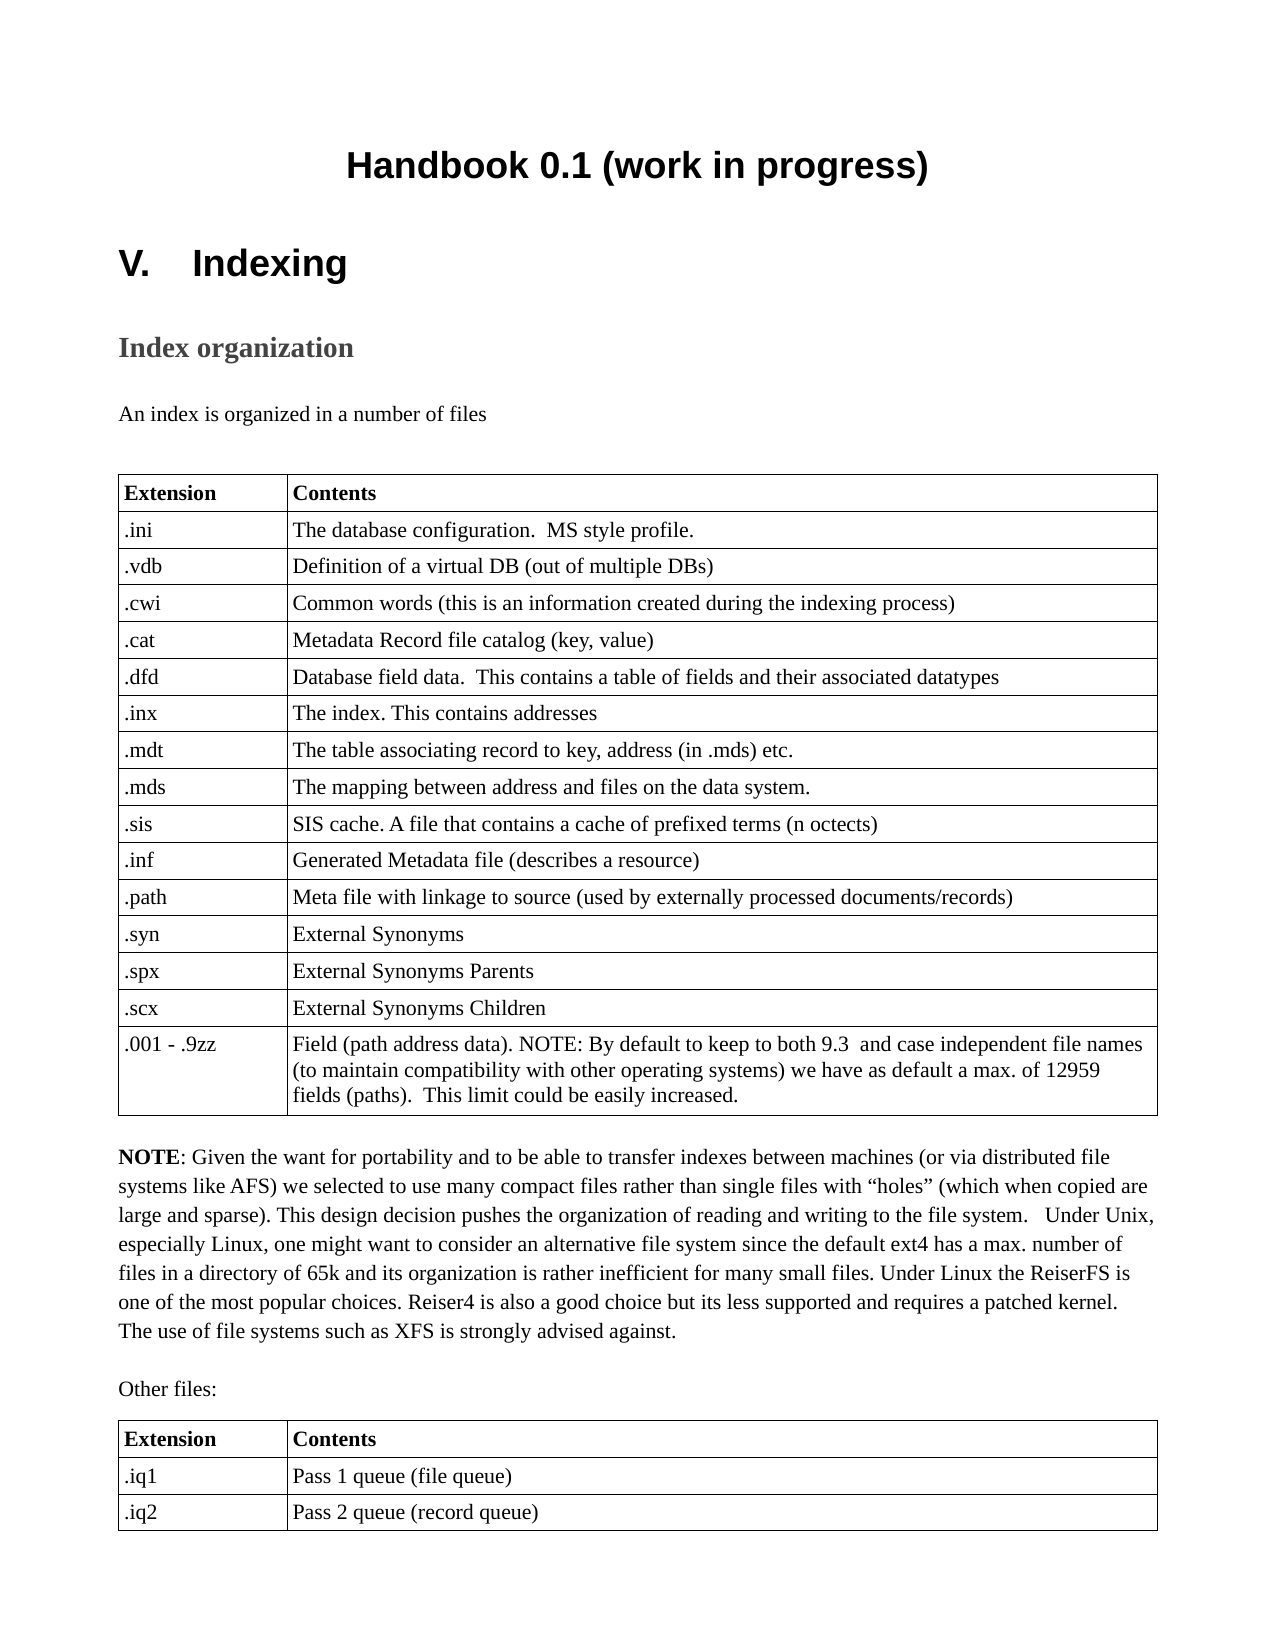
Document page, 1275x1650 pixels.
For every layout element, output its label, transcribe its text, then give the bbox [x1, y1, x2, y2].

table_cell External Synonyms Parents [288, 953, 1157, 989]
table_cell .ini [119, 512, 287, 547]
table_cell .spx [119, 953, 287, 989]
table_cell The mapping between address and files on the data system. [288, 769, 1157, 805]
table_cell Meta file with linkage to source (used by externally processed documents/records) [288, 880, 1157, 915]
table_cell .iq2 [119, 1495, 287, 1530]
table_cell Generated Metadata file (describes a resource) [288, 843, 1157, 878]
table_cell Metadata Record file catalog (key, value) [288, 622, 1157, 658]
table_cell The table associating record to key, address (in .mds) etc. [288, 732, 1157, 768]
subtitle Indexing [118, 241, 1157, 284]
table_cell Database field data. This contains a table of fields and their associated datatypes [288, 659, 1157, 694]
table_cell .dfd [119, 659, 287, 694]
table_cell .inx [119, 696, 287, 731]
text NOTE: Given the want for portability and to be able to transfer indexes between machines (or via distributed file systems like AFS) we selected to use many compact files rather than single files with “holes” (which when copied are large and sparse). This design decision pushes the organization of reading and writing to the file system. Under Unix, especially Linux, one might want to consider an alternative file system since the default ext4 has a max. number of files in a directory of 65k and its organization is rather inefficient for many small files. Under Linux the ReiserFS is one of the most popular choices. Reiser4 is also a good choice but its less supported and requires a patched kernel. The use of file systems such as XFS is strongly advised against. [118, 1144, 1157, 1343]
table_header Contents [288, 1421, 1157, 1457]
subtitle Index organization [118, 330, 1157, 364]
table_cell SIS cache. A file that contains a cache of prefixed terms (n octects) [288, 806, 1157, 842]
table_cell .cat [119, 622, 287, 658]
table_cell Pass 1 queue (file queue) [288, 1458, 1157, 1493]
table_cell The database configuration. MS style profile. [288, 512, 1157, 547]
table_cell .cwi [119, 585, 287, 621]
table_cell .inf [119, 843, 287, 878]
text An index is organized in a number of files [118, 401, 1157, 426]
table_header Extension [119, 475, 287, 511]
table_cell .syn [119, 916, 287, 952]
table_cell .mdt [119, 732, 287, 768]
text Other files: [118, 1376, 1157, 1401]
table_cell .mds [119, 769, 287, 805]
table_cell .scx [119, 990, 287, 1026]
table_header Extension [119, 1421, 287, 1457]
table_cell .001 - .9zz [119, 1027, 287, 1115]
table_header Contents [288, 475, 1157, 511]
table_cell External Synonyms Children [288, 990, 1157, 1026]
table_cell Field (path address data). NOTE: By default to keep to both 9.3 and case independent file names (to maintain compatibility with other operating systems) we have as default a max. of 12959 fields (paths). This limit could be easily increased. [288, 1027, 1157, 1115]
table_cell External Synonyms [288, 916, 1157, 952]
table_cell .vdb [119, 549, 287, 584]
table_cell .path [119, 880, 287, 915]
table_cell The index. This contains addresses [288, 696, 1157, 731]
table_cell Pass 2 queue (record queue) [288, 1495, 1157, 1530]
table_cell .sis [119, 806, 287, 842]
table_cell .iq1 [119, 1458, 287, 1493]
table_cell Common words (this is an information created during the indexing process) [288, 585, 1157, 621]
table_cell Definition of a virtual DB (out of multiple DBs) [288, 549, 1157, 584]
